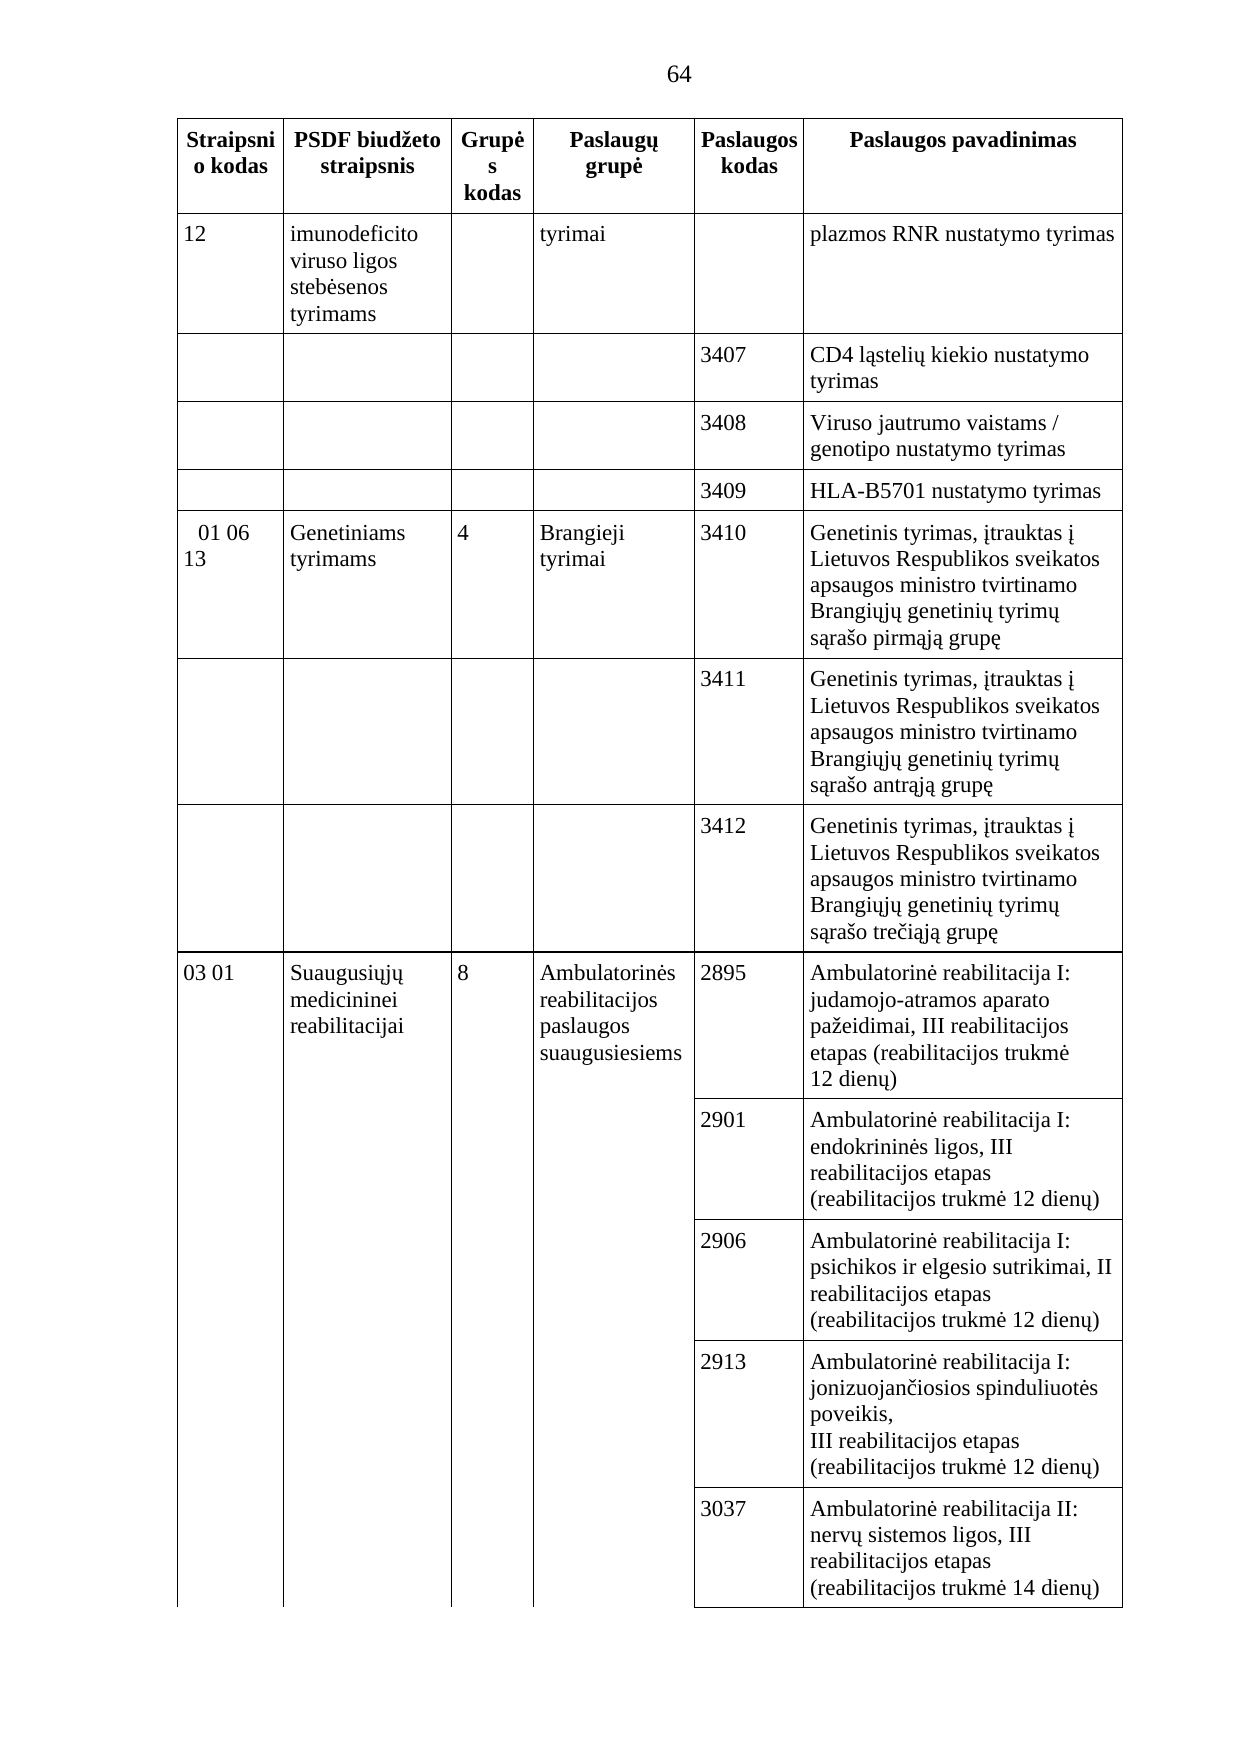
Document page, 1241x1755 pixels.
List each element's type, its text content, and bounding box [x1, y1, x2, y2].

table_cell CD4 ląstelių kiekio nustatymo tyrimas [804, 334, 1122, 401]
table_cell [534, 334, 694, 401]
table_cell [452, 659, 533, 804]
table_cell Ambulatorinė reabilitacija II: nervų sistemos ligos, III reabilitacijos etapas (reabilitacijos trukmė 14 dienų) [804, 1488, 1122, 1607]
table_cell [284, 334, 451, 401]
table_cell [178, 334, 283, 401]
table_cell [452, 1340, 533, 1487]
table_cell 3410 [695, 511, 803, 657]
table_cell 3407 [695, 334, 803, 401]
table_cell [284, 659, 451, 804]
table_cell [284, 402, 451, 469]
table_cell Ambulatorinė reabilitacija I: psichikos ir elgesio sutrikimai, II reabilitacijos etapas (reabilitacijos trukmė 12 dienų) [804, 1220, 1122, 1339]
table_cell [284, 1219, 451, 1339]
table_cell [452, 402, 533, 469]
table_cell tyrimai [534, 214, 694, 333]
table_cell 3411 [695, 659, 803, 804]
table_cell Genetinis tyrimas, įtrauktas į Lietuvos Respublikos sveikatos apsaugos ministro tvirtinamo Brangiųjų genetinių tyrimų sąrašo antrąją grupę [804, 659, 1122, 804]
table_cell [452, 1487, 533, 1607]
table_cell [534, 1340, 694, 1487]
table_cell [452, 470, 533, 510]
table_cell Viruso jautrumo vaistams / genotipo nustatymo tyrimas [804, 402, 1122, 469]
table_cell [534, 1098, 694, 1219]
table_header Paslaugų grupė [534, 119, 694, 212]
table_cell [178, 402, 283, 469]
table_cell Ambulatorinės reabilitacijos paslaugos suaugusiesiems [534, 953, 694, 1098]
table_cell [284, 1340, 451, 1487]
table_cell [534, 1219, 694, 1339]
table_header Grupės kodas [452, 119, 533, 212]
table_header PSDF biudžeto straipsnis [284, 119, 451, 212]
table_cell plazmos RNR nustatymo tyrimas [804, 214, 1122, 333]
table_cell [284, 1487, 451, 1607]
table_cell 4 [452, 511, 533, 657]
table_cell [284, 1098, 451, 1219]
table_cell [178, 1098, 283, 1219]
table_cell [695, 214, 803, 333]
table_cell 2906 [695, 1220, 803, 1339]
table_header Straipsnio kodas [178, 119, 283, 212]
table_cell [452, 1098, 533, 1219]
table_cell 01 06 13 [178, 511, 283, 657]
table_cell HLA-B5701 nustatymo tyrimas [804, 470, 1122, 510]
table_cell 12 [178, 214, 283, 333]
table_cell imunodeficito viruso ligos stebėsenos tyrimams [284, 214, 451, 333]
table_cell 2901 [695, 1099, 803, 1219]
table_cell Ambulatorinė reabilitacija I: judamojo-atramos aparato pažeidimai, III reabilitacijos etapas (reabilitacijos trukmė 12 dienų) [804, 953, 1122, 1098]
table_cell 3409 [695, 470, 803, 510]
table_header Paslaugos kodas [695, 119, 803, 212]
table_cell [178, 1340, 283, 1487]
table_cell [178, 1487, 283, 1607]
table_cell Suaugusiųjų medicininei reabilitacijai [284, 953, 451, 1098]
table_cell [178, 470, 283, 510]
table_header Paslaugos pavadinimas [804, 119, 1122, 212]
table_cell [534, 470, 694, 510]
table_cell [284, 805, 451, 951]
table_cell [452, 1219, 533, 1339]
table_cell [452, 805, 533, 951]
table_cell [178, 805, 283, 951]
table_cell [178, 659, 283, 804]
table_cell [534, 659, 694, 804]
table_cell Ambulatorinė reabilitacija I: jonizuojančiosios spinduliuotės poveikis, III reabilitacijos etapas (reabilitacijos trukmė 12 dienų) [804, 1341, 1122, 1487]
table_cell [534, 1487, 694, 1607]
table_cell 2895 [695, 953, 803, 1098]
table_cell Genetiniams tyrimams [284, 511, 451, 657]
table_cell 3037 [695, 1488, 803, 1607]
table_cell 3408 [695, 402, 803, 469]
table_cell 03 01 [178, 953, 283, 1098]
table_cell [452, 334, 533, 401]
table_cell Ambulatorinė reabilitacija I: endokrininės ligos, III reabilitacijos etapas (reabilitacijos trukmė 12 dienų) [804, 1099, 1122, 1219]
table_cell 2913 [695, 1341, 803, 1487]
table_cell Brangieji tyrimai [534, 511, 694, 657]
table_cell [178, 1219, 283, 1339]
table_cell [534, 402, 694, 469]
table_cell 3412 [695, 805, 803, 951]
table_cell [284, 470, 451, 510]
table_cell Genetinis tyrimas, įtrauktas į Lietuvos Respublikos sveikatos apsaugos ministro tvirtinamo Brangiųjų genetinių tyrimų sąrašo pirmąją grupę [804, 511, 1122, 657]
table_cell [534, 805, 694, 951]
table_cell Genetinis tyrimas, įtrauktas į Lietuvos Respublikos sveikatos apsaugos ministro tvirtinamo Brangiųjų genetinių tyrimų sąrašo trečiąją grupę [804, 805, 1122, 951]
table_cell [452, 214, 533, 333]
table_cell 8 [452, 953, 533, 1098]
